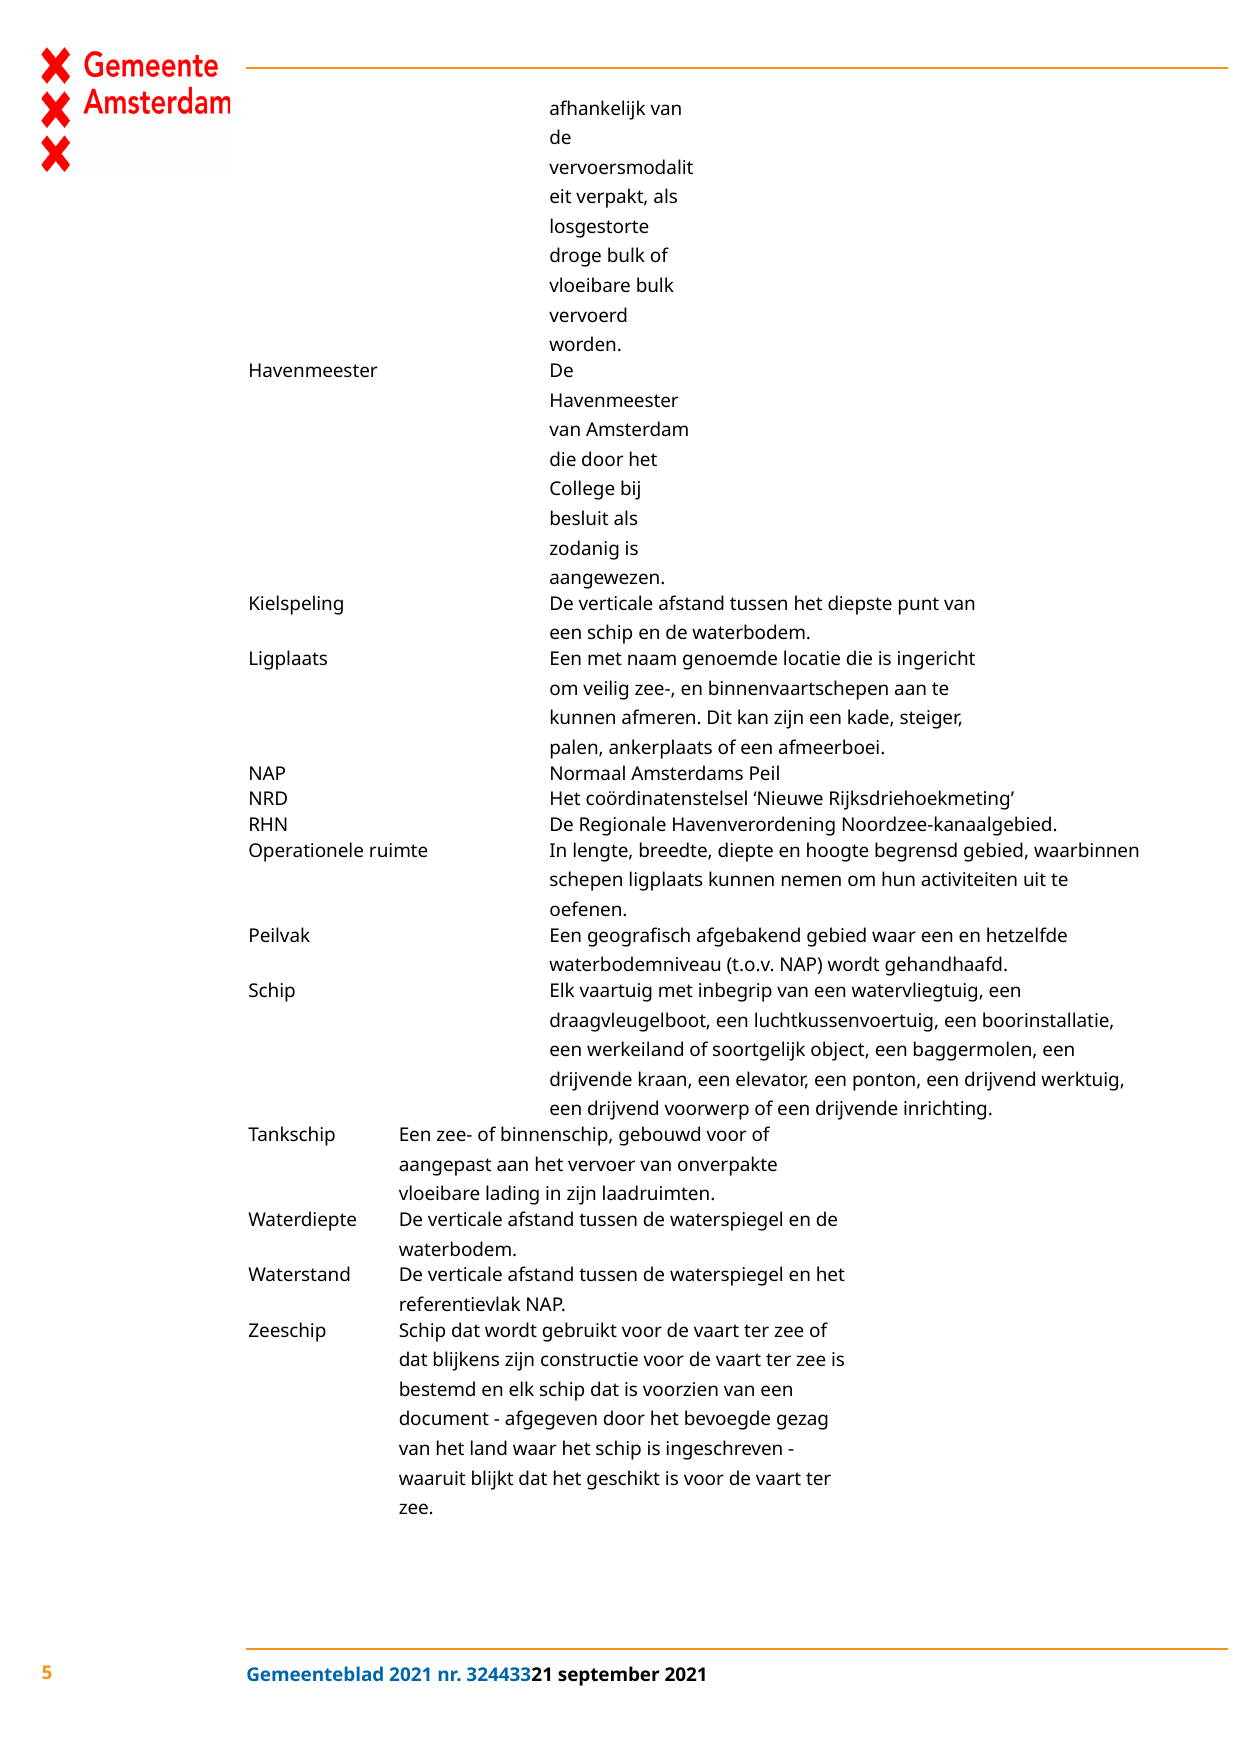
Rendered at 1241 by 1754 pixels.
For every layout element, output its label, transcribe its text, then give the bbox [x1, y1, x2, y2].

table_cell Een zee- of binnenschip, gebouwd voor of aangepast aan het vervoer van onverpakte vloeibare lading in zijn laadruimten. [399, 1121, 850, 1206]
table_cell Peilvak [248, 922, 549, 977]
table_cell Zeeschip [248, 1317, 398, 1520]
table_cell Normaal Amsterdams Peil [549, 760, 1001, 786]
table_cell De verticale afstand tussen de waterspiegel en het referentievlak NAP. [399, 1261, 850, 1317]
table_cell Elk vaartuig met inbegrip van een watervliegtuig, een draagvleugelboot, een luchtkussenvoertuig, een boorinstallatie, een werkeiland of soortgelijk object, een baggermolen, een drijvende kraan, een elevator, een ponton, een drijvend werktuig, een drijvend voorwerp of een drijvende inrichting. [549, 977, 1152, 1121]
table_cell Schip dat wordt gebruikt voor de vaart ter zee of dat blijkens zijn constructie voor de vaart ter zee is bestemd en elk schip dat is voorzien van een document - afgegeven door het bevoegde gezag van het land waar het schip is ingeschreven - waaruit blijkt dat het geschikt is voor de vaart ter zee. [399, 1317, 850, 1520]
table_cell Tankschip [248, 1121, 398, 1206]
table_cell [700, 95, 1152, 357]
table_cell Kielspeling [248, 590, 549, 645]
table_cell [1001, 590, 1152, 645]
table_cell [1001, 645, 1152, 760]
table_cell Een geografisch afgebakend gebied waar een en hetzelfde waterbodemniveau (t.o.v. NAP) wordt gehandhaafd. [549, 922, 1152, 977]
table_cell In lengte, breedte, diepte en hoogte begrensd gebied, waarbinnen schepen ligplaats kunnen nemen om hun activiteiten uit te oefenen. [549, 837, 1152, 922]
table_cell De verticale afstand tussen de waterspiegel en de waterbodem. [399, 1206, 850, 1261]
table_cell NRD [248, 786, 549, 811]
table_cell [850, 1206, 1152, 1261]
table_cell Waterstand [248, 1261, 398, 1317]
table_cell RHN [248, 811, 549, 837]
table_cell [850, 1121, 1152, 1206]
table_cell [850, 1317, 1152, 1520]
table_cell De verticale afstand tussen het diepste punt van een schip en de waterbodem. [549, 590, 1001, 645]
table_cell Het coördinatenstelsel ‘Nieuwe Rijksdriehoekmeting’ [549, 786, 1152, 811]
table_cell Waterdiepte [248, 1206, 398, 1261]
table_cell De Havenmeester van Amsterdam die door het College bij besluit als zodanig is aangewezen. [549, 357, 700, 590]
table_cell [1001, 760, 1152, 786]
table_cell Schip [248, 977, 549, 1121]
table_cell Ligplaats [248, 645, 549, 760]
table_cell Havenmeester [248, 357, 549, 590]
table_cell [700, 357, 1152, 590]
picture [41, 47, 231, 172]
table_cell [850, 1261, 1152, 1317]
table_cell afhankelijk van de vervoersmodaliteit verpakt, als losgestorte droge bulk of vloeibare bulk vervoerd worden. [549, 95, 700, 357]
table_cell Operationele ruimte [248, 837, 549, 922]
table_cell NAP [248, 760, 549, 786]
table_cell Een met naam genoemde locatie die is ingericht om veilig zee-, en binnenvaartschepen aan te kunnen afmeren. Dit kan zijn een kade, steiger, palen, ankerplaats of een afmeerboei. [549, 645, 1001, 760]
table_cell [248, 95, 549, 357]
table_cell De Regionale Havenverordening Noordzee-kanaalgebied. [549, 811, 1152, 837]
